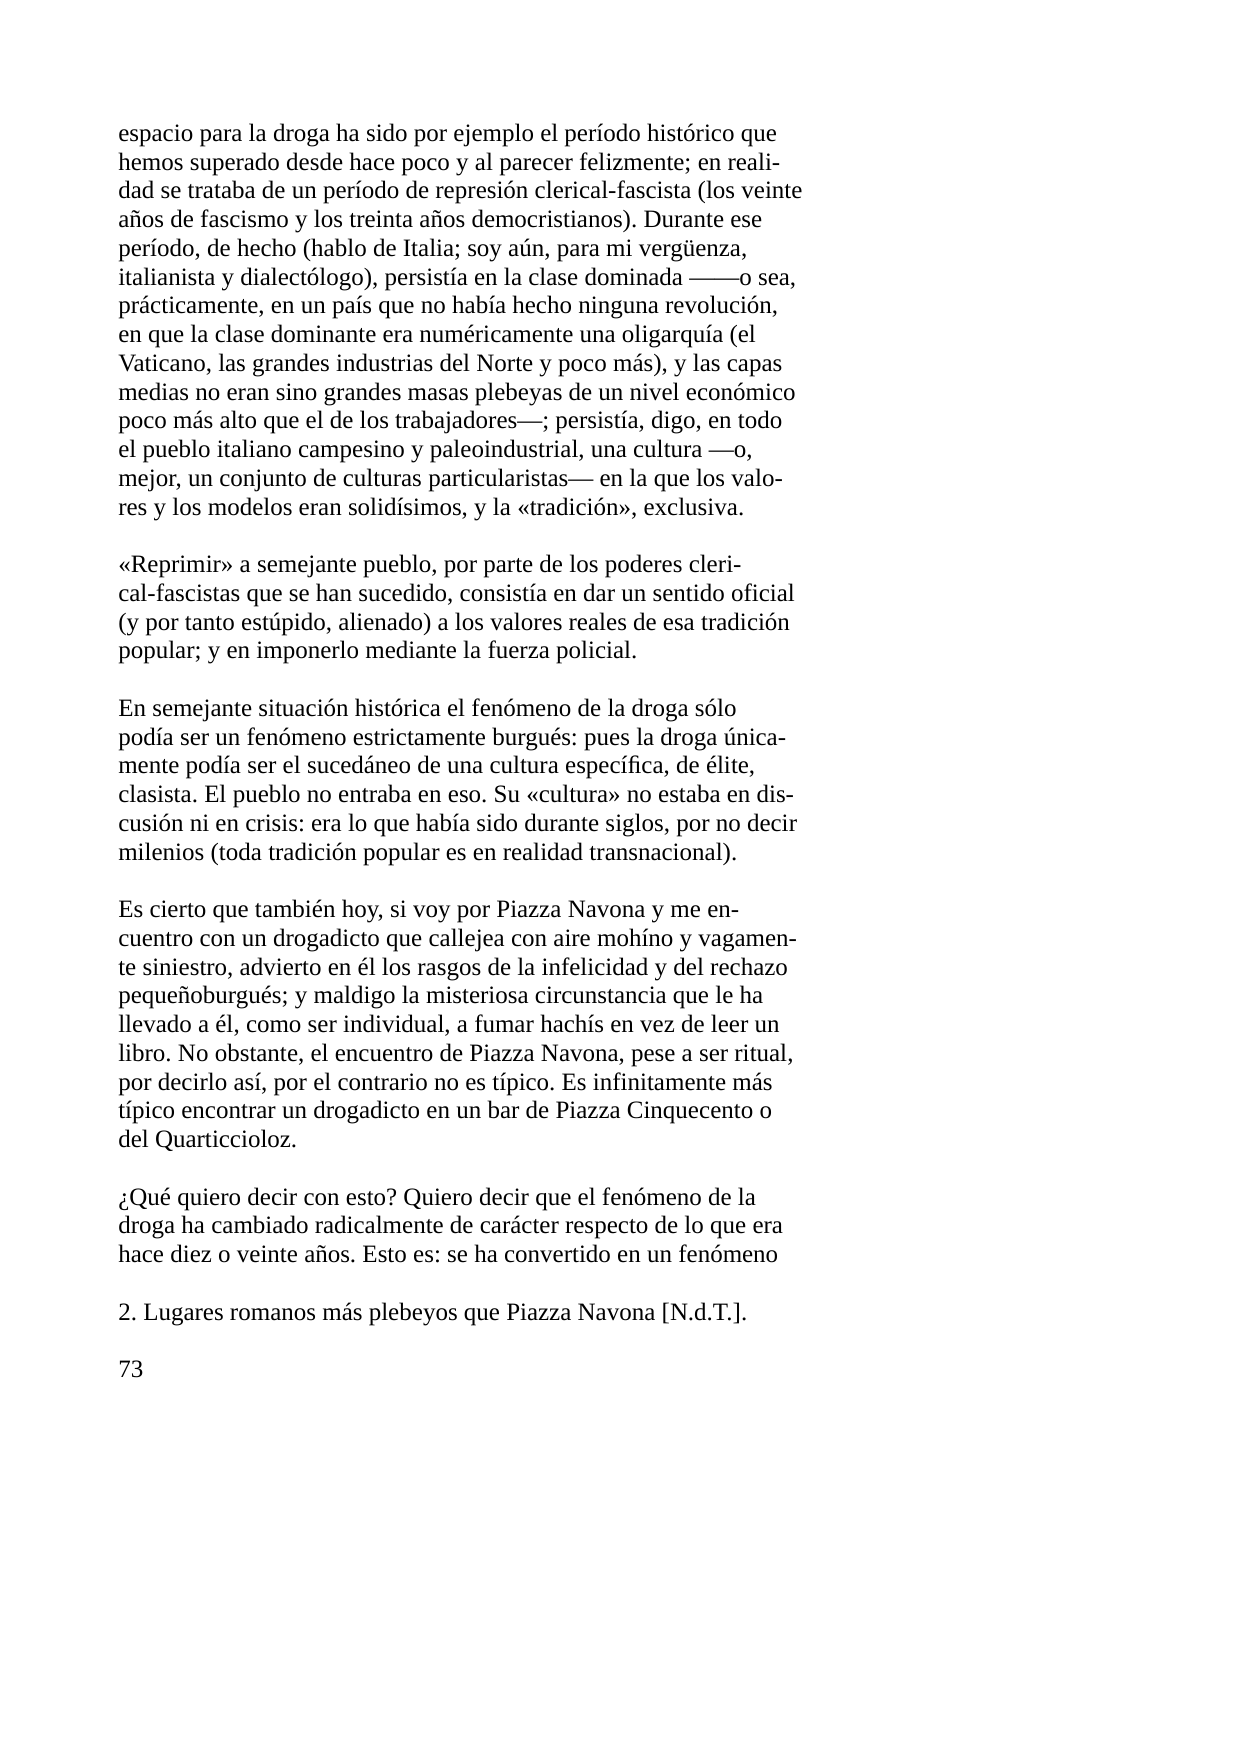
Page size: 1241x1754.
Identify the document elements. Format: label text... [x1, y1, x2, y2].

text típico encontrar un drogadicto en un bar de Piazza Cinquecento o [118, 1096, 1122, 1124]
text del Quarticcioloz. [118, 1124, 1122, 1153]
text mejor, un conjunto de culturas particularistas— en la que los valo- [118, 463, 1122, 492]
text podía ser un fenómeno estrictamente burgués: pues la droga única- [118, 722, 1122, 751]
text te siniestro, advierto en él los rasgos de la infelicidad y del rechazo [118, 952, 1122, 981]
text dad se trataba de un período de represión clerical-fascista (los veinte [118, 176, 1122, 204]
text medias no eran sino grandes masas plebeyas de un nivel económico [118, 377, 1122, 406]
text milenios (toda tradición popular es en realidad transnacional). [118, 837, 1122, 866]
text Es cierto que también hoy, si voy por Piazza Navona y me en- [118, 894, 1122, 923]
text italianista y dialectólogo), persistía en la clase dominada ——o sea, [118, 262, 1122, 291]
text Vaticano, las grandes industrias del Norte y poco más), y las capas [118, 348, 1122, 377]
text hace diez o veinte años. Esto es: se ha convertido en un fenómeno [118, 1239, 1122, 1268]
text cuentro con un drogadicto que callejea con aire mohíno y vagamen- [118, 923, 1122, 952]
text ¿Qué quiero decir con esto? Quiero decir que el fenómeno de la [118, 1182, 1122, 1211]
text res y los modelos eran solidísimos, y la «tradición», exclusiva. [118, 492, 1122, 521]
text droga ha cambiado radicalmente de carácter respecto de lo que era [118, 1211, 1122, 1239]
text 73 [118, 1354, 1122, 1383]
text libro. No obstante, el encuentro de Piazza Navona, pese a ser ritual, [118, 1038, 1122, 1067]
text poco más alto que el de los trabajadores—; persistía, digo, en todo [118, 406, 1122, 434]
text (y por tanto estúpido, alienado) a los valores reales de esa tradición [118, 607, 1122, 636]
text espacio para la droga ha sido por ejemplo el período histórico que [118, 118, 1122, 147]
text llevado a él, como ser individual, a fumar hachís en vez de leer un [118, 1009, 1122, 1038]
text «Reprimir» a semejante pueblo, por parte de los poderes cleri- [118, 549, 1122, 578]
text cusión ni en crisis: era lo que había sido durante siglos, por no decir [118, 808, 1122, 837]
text prácticamente, en un país que no había hecho ninguna revolución, [118, 291, 1122, 319]
text hemos superado desde hace poco y al parecer felizmente; en reali- [118, 147, 1122, 176]
text popular; y en imponerlo mediante la fuerza policial. [118, 636, 1122, 664]
text 2. Lugares romanos más plebeyos que Piazza Navona [N.d.T.]. [118, 1297, 1122, 1326]
text por decirlo así, por el contrario no es típico. Es infinitamente más [118, 1067, 1122, 1096]
text el pueblo italiano campesino y paleoindustrial, una cultura —o, [118, 434, 1122, 463]
text mente podía ser el sucedáneo de una cultura especíﬁca, de élite, [118, 751, 1122, 779]
text años de fascismo y los treinta años democristianos). Durante ese [118, 204, 1122, 233]
text cal-fascistas que se han sucedido, consistía en dar un sentido oficial [118, 578, 1122, 607]
text clasista. El pueblo no entraba en eso. Su «cultura» no estaba en dis- [118, 779, 1122, 808]
text en que la clase dominante era numéricamente una oligarquía (el [118, 319, 1122, 348]
text período, de hecho (hablo de Italia; soy aún, para mi vergüenza, [118, 233, 1122, 262]
text pequeñoburgués; y maldigo la misteriosa circunstancia que le ha [118, 981, 1122, 1009]
text En semejante situación histórica el fenómeno de la droga sólo [118, 693, 1122, 722]
